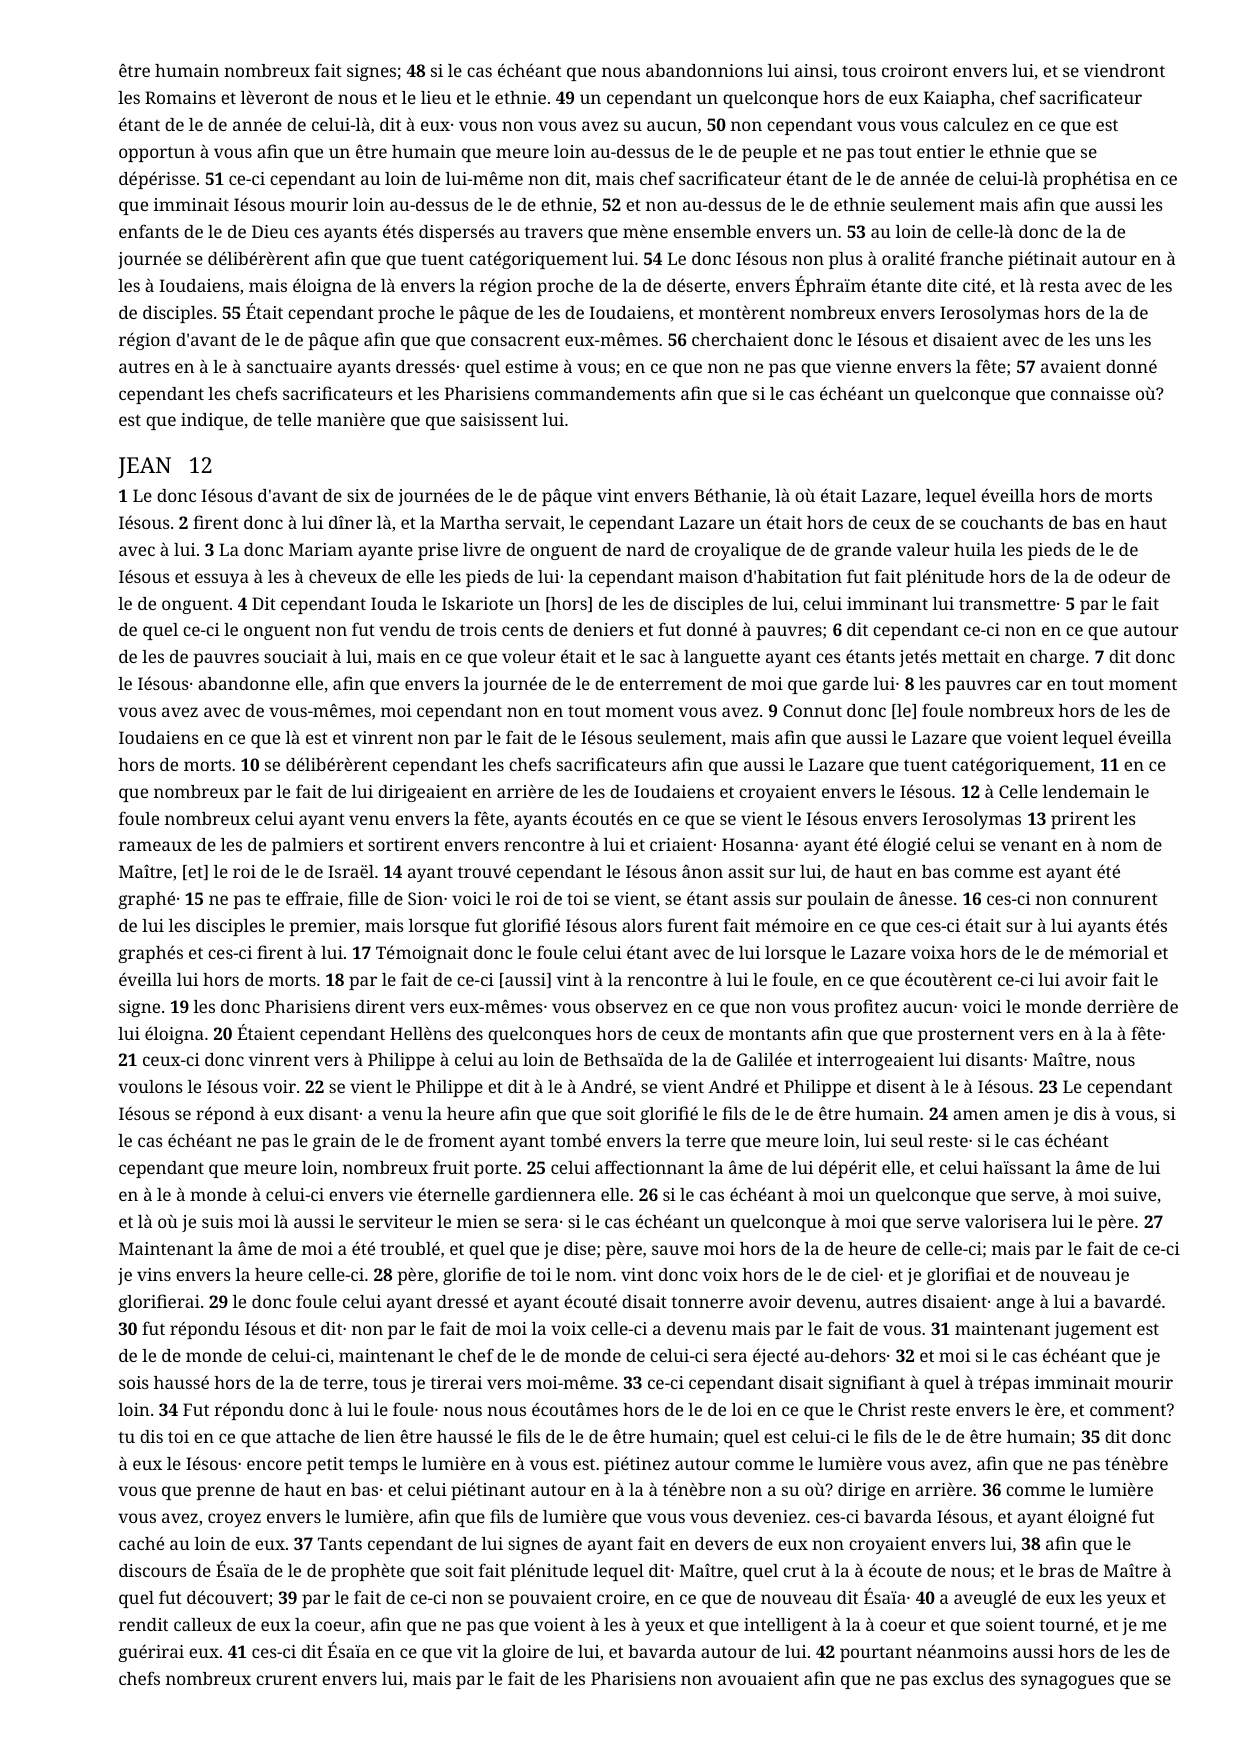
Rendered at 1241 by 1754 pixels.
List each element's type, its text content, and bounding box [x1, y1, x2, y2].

text JEAN 12 [118, 450, 1181, 480]
text être humain nombreux fait signes; 48 si le cas échéant que nous abandonnions lui ainsi, tous croiront envers lui, et se viendront les Romains et lèveront de nous et le lieu et le ethnie. 49 un cependant un quelconque hors de eux Kaiapha, chef sacrificateur étant de le de année de celui-là, dit à eux· vous non vous avez su aucun, 50 non cependant vous vous calculez en ce que est opportun à vous afin que un être humain que meure loin au-dessus de le de peuple et ne pas tout entier le ethnie que se dépérisse. 51 ce-ci cependant au loin de lui-même non dit, mais chef sacrificateur étant de le de année de celui-là prophétisa en ce que imminait Iésous mourir loin au-dessus de le de ethnie, 52 et non au-dessus de le de ethnie seulement mais afin que aussi les enfants de le de Dieu ces ayants étés dispersés au travers que mène ensemble envers un. 53 au loin de celle-là donc de la de journée se délibérèrent afin que que tuent catégoriquement lui. 54 Le donc Iésous non plus à oralité franche piétinait autour en à les à Ioudaiens, mais éloigna de là envers la région proche de la de déserte, envers Éphraïm étante dite cité, et là resta avec de les de disciples. 55 Était cependant proche le pâque de les de Ioudaiens, et montèrent nombreux envers Ierosolymas hors de la de région d'avant de le de pâque afin que que consacrent eux-mêmes. 56 cherchaient donc le Iésous et disaient avec de les uns les autres en à le à sanctuaire ayants dressés· quel estime à vous; en ce que non ne pas que vienne envers la fête; 57 avaient donné cependant les chefs sacrificateurs et les Pharisiens commandements afin que si le cas échéant un quelconque que connaisse où? est que indique, de telle manière que que saisissent lui. [118, 59, 1181, 432]
text 1 Le donc Iésous d'avant de six de journées de le de pâque vint envers Béthanie, là où était Lazare, lequel éveilla hors de morts Iésous. 2 firent donc à lui dîner là, et la Martha servait, le cependant Lazare un était hors de ceux de se couchants de bas en haut avec à lui. 3 La donc Mariam ayante prise livre de onguent de nard de croyalique de de grande valeur huila les pieds de le de Iésous et essuya à les à cheveux de elle les pieds de lui· la cependant maison d'habitation fut fait plénitude hors de la de odeur de le de onguent. 4 Dit cependant Iouda le Iskariote un [hors] de les de disciples de lui, celui imminant lui transmettre· 5 par le fait de quel ce-ci le onguent non fut vendu de trois cents de deniers et fut donné à pauvres; 6 dit cependant ce-ci non en ce que autour de les de pauvres souciait à lui, mais en ce que voleur était et le sac à languette ayant ces étants jetés mettait en charge. 7 dit donc le Iésous· abandonne elle, afin que envers la journée de le de enterrement de moi que garde lui· 8 les pauvres car en tout moment vous avez avec de vous-mêmes, moi cependant non en tout moment vous avez. 9 Connut donc [le] foule nombreux hors de les de Ioudaiens en ce que là est et vinrent non par le fait de le Iésous seulement, mais afin que aussi le Lazare que voient lequel éveilla hors de morts. 10 se délibérèrent cependant les chefs sacrificateurs afin que aussi le Lazare que tuent catégoriquement, 11 en ce que nombreux par le fait de lui dirigeaient en arrière de les de Ioudaiens et croyaient envers le Iésous. 12 à Celle lendemain le foule nombreux celui ayant venu envers la fête, ayants écoutés en ce que se vient le Iésous envers Ierosolymas 13 prirent les rameaux de les de palmiers et sortirent envers rencontre à lui et criaient· Hosanna· ayant été élogié celui se venant en à nom de Maître, [et] le roi de le de Israël. 14 ayant trouvé cependant le Iésous ânon assit sur lui, de haut en bas comme est ayant été graphé· 15 ne pas te effraie, fille de Sion· voici le roi de toi se vient, se étant assis sur poulain de ânesse. 16 ces-ci non connurent de lui les disciples le premier, mais lorsque fut glorifié Iésous alors furent fait mémoire en ce que ces-ci était sur à lui ayants étés graphés et ces-ci firent à lui. 17 Témoignait donc le foule celui étant avec de lui lorsque le Lazare voixa hors de le de mémorial et éveilla lui hors de morts. 18 par le fait de ce-ci [aussi] vint à la rencontre à lui le foule, en ce que écoutèrent ce-ci lui avoir fait le signe. 19 les donc Pharisiens dirent vers eux-mêmes· vous observez en ce que non vous profitez aucun· voici le monde derrière de lui éloigna. 20 Étaient cependant Hellèns des quelconques hors de ceux de montants afin que que prosternent vers en à la à fête· 21 ceux-ci donc vinrent vers à Philippe à celui au loin de Bethsaïda de la de Galilée et interrogeaient lui disants· Maître, nous voulons le Iésous voir. 22 se vient le Philippe et dit à le à André, se vient André et Philippe et disent à le à Iésous. 23 Le cependant Iésous se répond à eux disant· a venu la heure afin que que soit glorifié le fils de le de être humain. 24 amen amen je dis à vous, si le cas échéant ne pas le grain de le de froment ayant tombé envers la terre que meure loin, lui seul reste· si le cas échéant cependant que meure loin, nombreux fruit porte. 25 celui affectionnant la âme de lui dépérit elle, et celui haïssant la âme de lui en à le à monde à celui-ci envers vie éternelle gardiennera elle. 26 si le cas échéant à moi un quelconque que serve, à moi suive, et là où je suis moi là aussi le serviteur le mien se sera· si le cas échéant un quelconque à moi que serve valorisera lui le père. 27 Maintenant la âme de moi a été troublé, et quel que je dise; père, sauve moi hors de la de heure de celle-ci; mais par le fait de ce-ci je vins envers la heure celle-ci. 28 père, glorifie de toi le nom. vint donc voix hors de le de ciel· et je glorifiai et de nouveau je glorifierai. 29 le donc foule celui ayant dressé et ayant écouté disait tonnerre avoir devenu, autres disaient· ange à lui a bavardé. 30 fut répondu Iésous et dit· non par le fait de moi la voix celle-ci a devenu mais par le fait de vous. 31 maintenant jugement est de le de monde de celui-ci, maintenant le chef de le de monde de celui-ci sera éjecté au-dehors· 32 et moi si le cas échéant que je sois haussé hors de la de terre, tous je tirerai vers moi-même. 33 ce-ci cependant disait signifiant à quel à trépas imminait mourir loin. 34 Fut répondu donc à lui le foule· nous nous écoutâmes hors de le de loi en ce que le Christ reste envers le ère, et comment? tu dis toi en ce que attache de lien être haussé le fils de le de être humain; quel est celui-ci le fils de le de être humain; 35 dit donc à eux le Iésous· encore petit temps le lumière en à vous est. piétinez autour comme le lumière vous avez, afin que ne pas ténèbre vous que prenne de haut en bas· et celui piétinant autour en à la à ténèbre non a su où? dirige en arrière. 36 comme le lumière vous avez, croyez envers le lumière, afin que fils de lumière que vous vous deveniez. ces-ci bavarda Iésous, et ayant éloigné fut caché au loin de eux. 37 Tants cependant de lui signes de ayant fait en devers de eux non croyaient envers lui, 38 afin que le discours de Ésaïa de le de prophète que soit fait plénitude lequel dit· Maître, quel crut à la à écoute de nous; et le bras de Maître à quel fut découvert; 39 par le fait de ce-ci non se pouvaient croire, en ce que de nouveau dit Ésaïa· 40 a aveuglé de eux les yeux et rendit calleux de eux la coeur, afin que ne pas que voient à les à yeux et que intelligent à la à coeur et que soient tourné, et je me guérirai eux. 41 ces-ci dit Ésaïa en ce que vit la gloire de lui, et bavarda autour de lui. 42 pourtant néanmoins aussi hors de les de chefs nombreux crurent envers lui, mais par le fait de les Pharisiens non avouaient afin que ne pas exclus des synagogues que se [118, 484, 1181, 1690]
